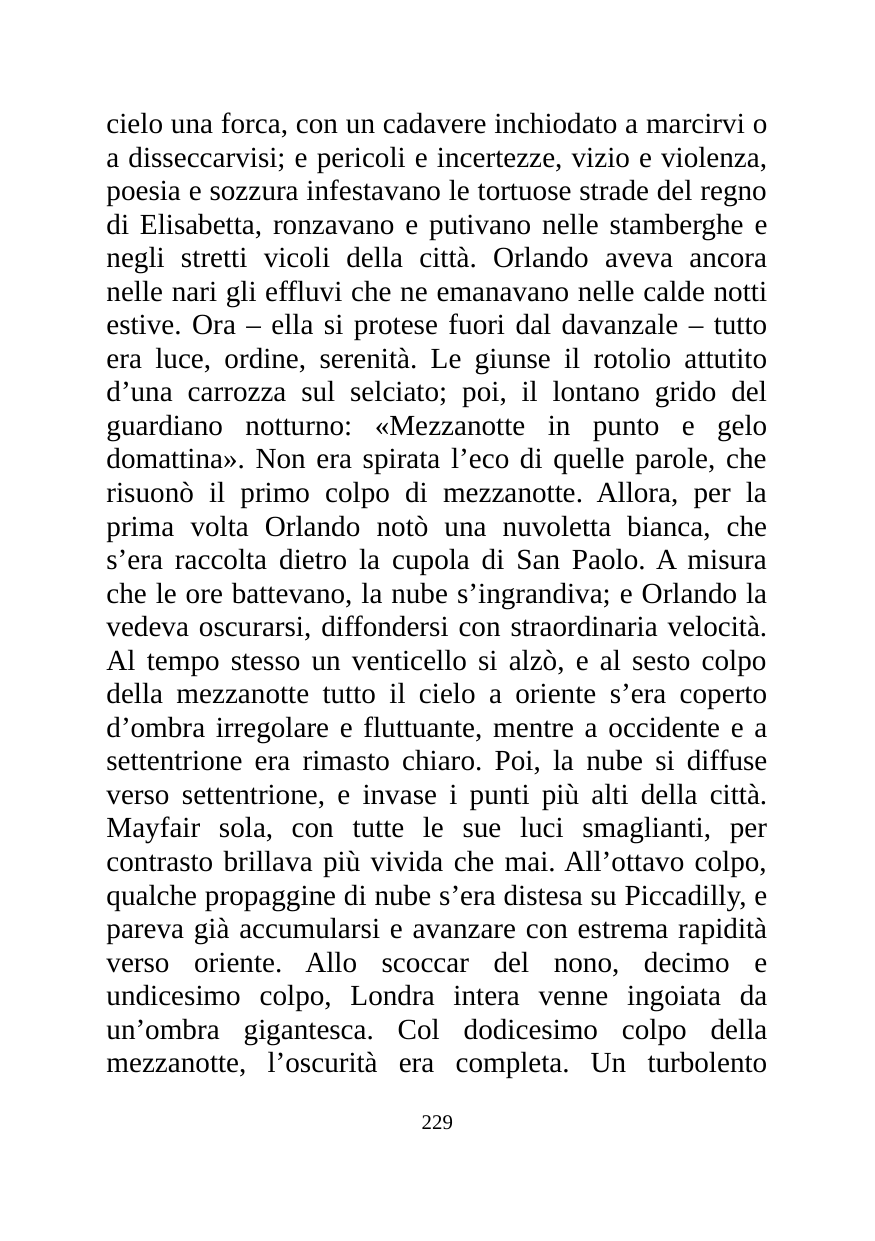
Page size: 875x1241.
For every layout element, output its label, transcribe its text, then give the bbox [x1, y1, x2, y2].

text cielo una forca, con un cadavere inchiodato a marcirvi o a disseccarvisi; e pericoli e incertezze, vizio e violenza, poesia e sozzura infestavano le tortuose strade del regno di Elisabetta, ronzavano e putivano nelle stamberghe e negli stretti vicoli della città. Orlando aveva ancora nelle nari gli effluvi che ne emanavano nelle calde notti estive. Ora – ella si protese fuori dal davanzale – tutto era luce, ordine, serenità. Le giunse il rotolio attutito d’una carrozza sul selciato; poi, il lontano grido del guardiano notturno: «Mezzanotte in punto e gelo domattina». Non era spirata l’eco di quelle parole, che risuonò il primo colpo di mezzanotte. Allora, per la prima volta Orlando notò una nuvoletta bianca, che s’era raccolta dietro la cupola di San Paolo. A misura che le ore battevano, la nube s’ingrandiva; e Orlando la vedeva oscurarsi, diffondersi con straordinaria velocità. Al tempo stesso un venticello si alzò, e al sesto colpo della mezzanotte tutto il cielo a oriente s’era coperto d’ombra irregolare e fluttuante, mentre a occidente e a settentrione era rimasto chiaro. Poi, la nube si diffuse verso settentrione, e invase i punti più alti della città. Mayfair sola, con tutte le sue luci smaglianti, per contrasto brillava più vivida che mai. All’ottavo colpo, qualche propaggine di nube s’era distesa su Piccadilly, e pareva già accumularsi e avanzare con estrema rapidità verso oriente. Allo scoccar del nono, decimo e undicesimo colpo, Londra intera venne ingoiata da un’ombra gigantesca. Col dodicesimo colpo della mezzanotte, l’oscurità era completa. Un turbolento [106, 106, 768, 1079]
